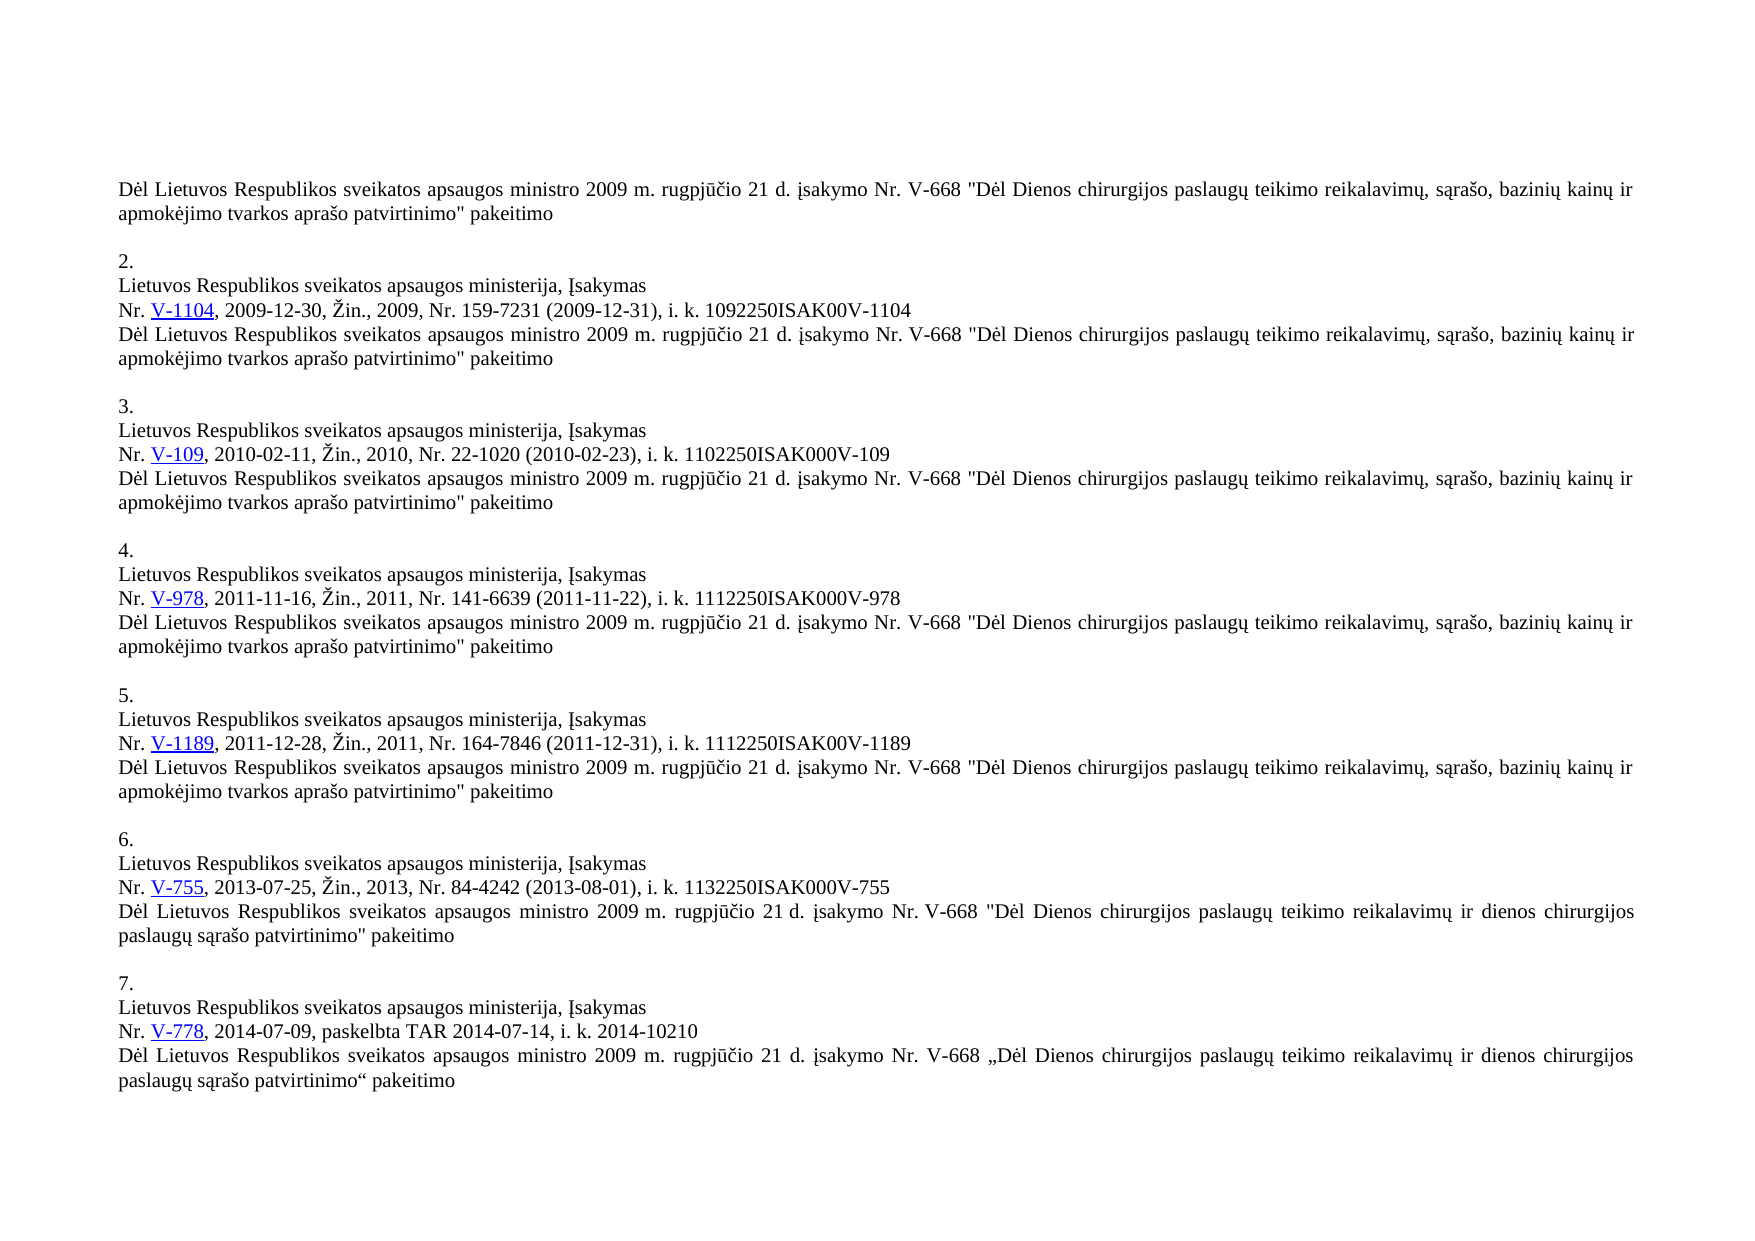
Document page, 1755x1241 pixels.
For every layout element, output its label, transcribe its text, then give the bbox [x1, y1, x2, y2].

text 3. [118, 394, 1636, 418]
text Dėl Lietuvos Respublikos sveikatos apsaugos ministro 2009 m. rugpjūčio 21 d. įsakymo Nr. V-668 "Dėl Dienos chirurgijos paslaugų teikimo reikalavimų, sąrašo, bazinių kainų ir apmokėjimo tvarkos aprašo patvirtinimo" pakeitimo [118, 466, 1636, 514]
text Dėl Lietuvos Respublikos sveikatos apsaugos ministro 2009 m. rugpjūčio 21 d. įsakymo Nr. V-668 "Dėl Dienos chirurgijos paslaugų teikimo reikalavimų, sąrašo, bazinių kainų ir apmokėjimo tvarkos aprašo patvirtinimo" pakeitimo [118, 322, 1636, 370]
text 5. [118, 682, 1636, 707]
text Dėl Lietuvos Respublikos sveikatos apsaugos ministro 2009 m. rugpjūčio 21 d. įsakymo Nr. V-668 "Dėl Dienos chirurgijos paslaugų teikimo reikalavimų, sąrašo, bazinių kainų ir apmokėjimo tvarkos aprašo patvirtinimo" pakeitimo [118, 610, 1636, 658]
text Dėl Lietuvos Respublikos sveikatos apsaugos ministro 2009 m. rugpjūčio 21 d. įsakymo Nr. V-668 "Dėl Dienos chirurgijos paslaugų teikimo reikalavimų ir dienos chirurgijos paslaugų sąrašo patvirtinimo" pakeitimo [118, 899, 1636, 947]
text Lietuvos Respublikos sveikatos apsaugos ministerija, Įsakymas [118, 851, 1636, 875]
text Lietuvos Respublikos sveikatos apsaugos ministerija, Įsakymas [118, 707, 1636, 731]
text Lietuvos Respublikos sveikatos apsaugos ministerija, Įsakymas [118, 418, 1636, 442]
text 6. [118, 827, 1636, 851]
text 4. [118, 538, 1636, 562]
text Lietuvos Respublikos sveikatos apsaugos ministerija, Įsakymas [118, 562, 1636, 586]
text Lietuvos Respublikos sveikatos apsaugos ministerija, Įsakymas [118, 273, 1636, 297]
text 7. [118, 971, 1636, 995]
text Dėl Lietuvos Respublikos sveikatos apsaugos ministro 2009 m. rugpjūčio 21 d. įsakymo Nr. V-668 "Dėl Dienos chirurgijos paslaugų teikimo reikalavimų, sąrašo, bazinių kainų ir apmokėjimo tvarkos aprašo patvirtinimo" pakeitimo [118, 177, 1636, 225]
text Nr. V-978, 2011-11-16, Žin., 2011, Nr. 141-6639 (2011-11-22), i. k. 1112250ISAK000V-978 [118, 586, 1636, 610]
text 2. [118, 249, 1636, 273]
text Nr. V-755, 2013-07-25, Žin., 2013, Nr. 84-4242 (2013-08-01), i. k. 1132250ISAK000V-755 [118, 875, 1636, 899]
text Dėl Lietuvos Respublikos sveikatos apsaugos ministro 2009 m. rugpjūčio 21 d. įsakymo Nr. V-668 "Dėl Dienos chirurgijos paslaugų teikimo reikalavimų, sąrašo, bazinių kainų ir apmokėjimo tvarkos aprašo patvirtinimo" pakeitimo [118, 755, 1636, 803]
text Lietuvos Respublikos sveikatos apsaugos ministerija, Įsakymas [118, 995, 1636, 1019]
text Nr. V-1189, 2011-12-28, Žin., 2011, Nr. 164-7846 (2011-12-31), i. k. 1112250ISAK00V-1189 [118, 731, 1636, 755]
text Nr. V-1104, 2009-12-30, Žin., 2009, Nr. 159-7231 (2009-12-31), i. k. 1092250ISAK00V-1104 [118, 297, 1636, 322]
text Nr. V-778, 2014-07-09, paskelbta TAR 2014-07-14, i. k. 2014-10210 [118, 1019, 1636, 1043]
text Dėl Lietuvos Respublikos sveikatos apsaugos ministro 2009 m. rugpjūčio 21 d. įsakymo Nr. V-668 „Dėl Dienos chirurgijos paslaugų teikimo reikalavimų ir dienos chirurgijos paslaugų sąrašo patvirtinimo“ pakeitimo [118, 1043, 1636, 1092]
text Nr. V-109, 2010-02-11, Žin., 2010, Nr. 22-1020 (2010-02-23), i. k. 1102250ISAK000V-109 [118, 442, 1636, 466]
